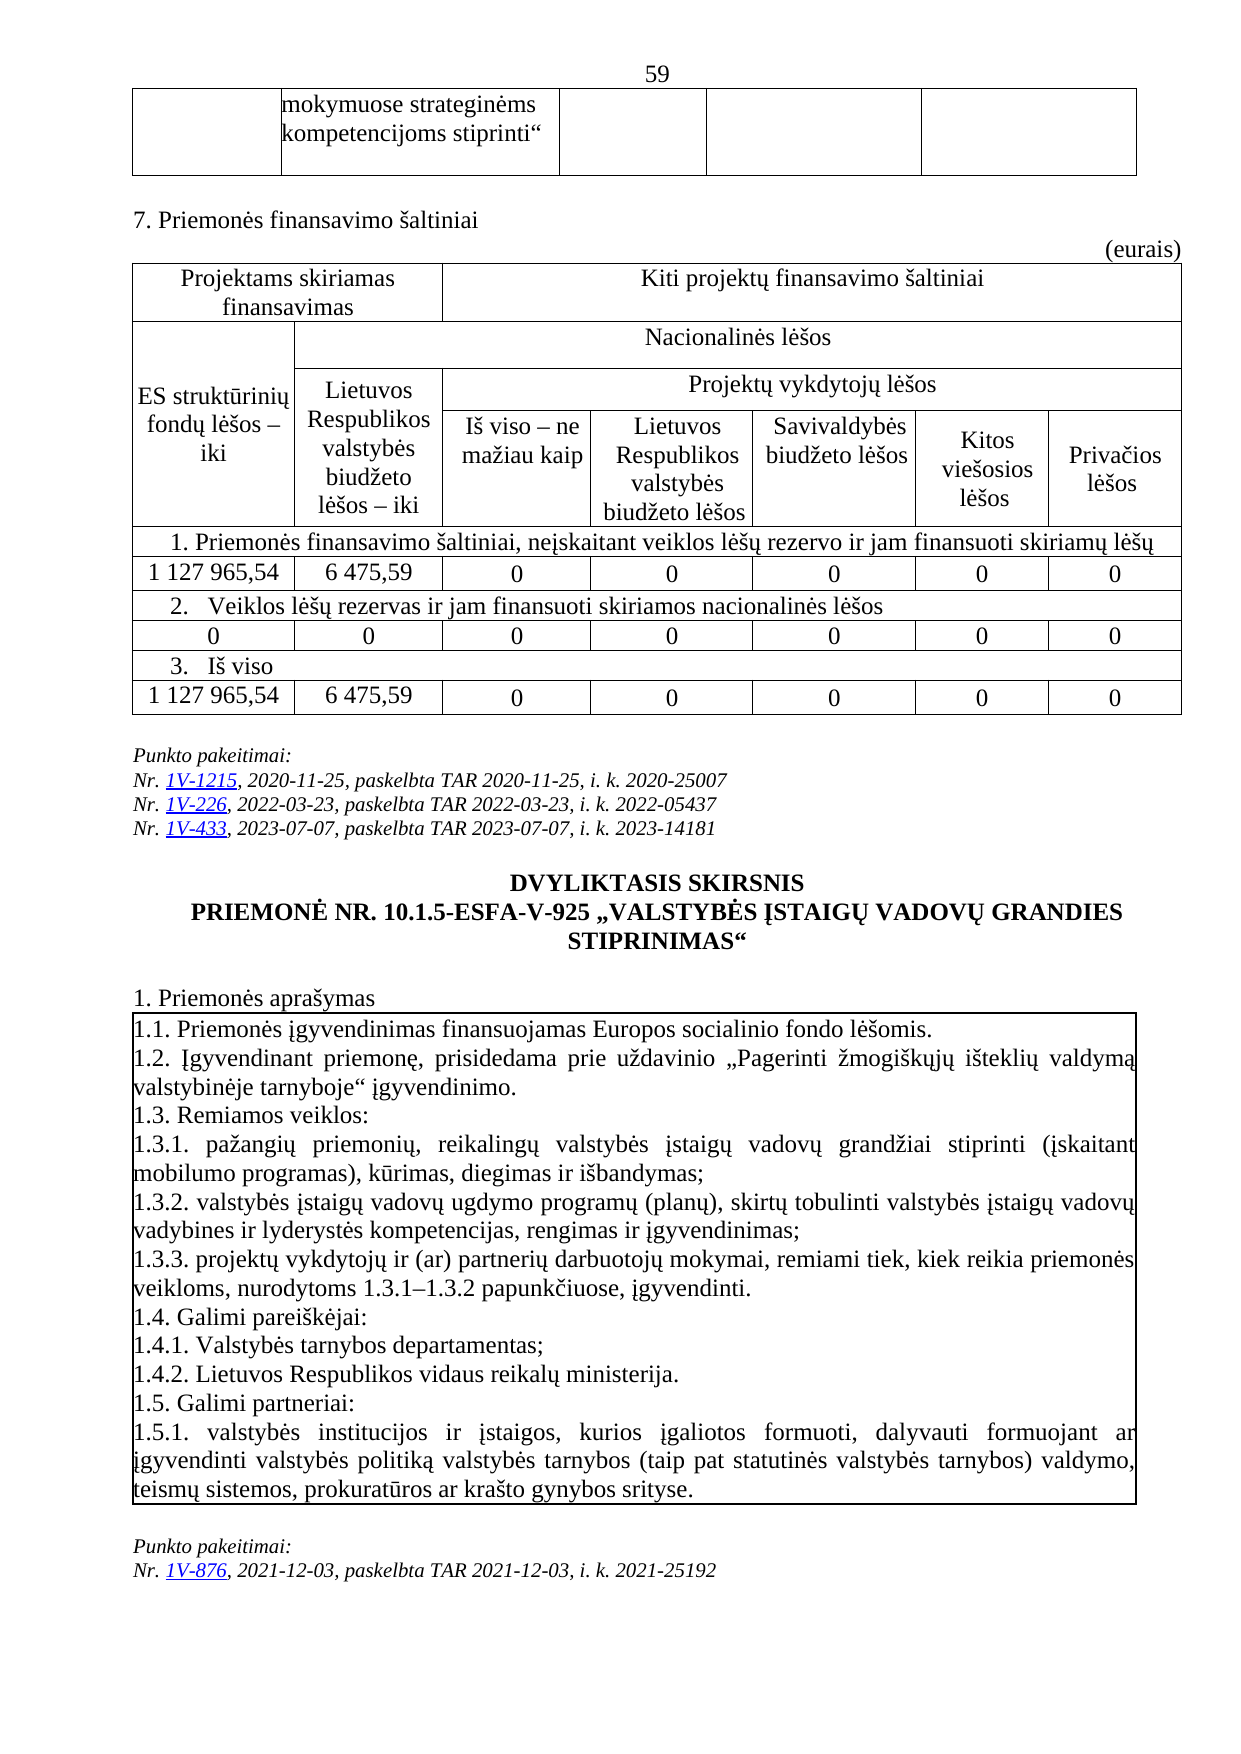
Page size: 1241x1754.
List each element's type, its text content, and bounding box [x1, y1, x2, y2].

text PRIEMONĖ NR. 10.1.5-ESFA-V-925 „VALSTYBĖS ĮSTAIGŲ VADOVŲ GRANDIES STIPRINIMAS“ [133, 897, 1181, 955]
table_cell 0 [591, 681, 752, 714]
table_cell 0 [443, 557, 590, 590]
table_cell 0 [591, 557, 752, 590]
table_cell 0 [443, 621, 590, 650]
table_header 1.1. Priemonės įgyvendinimas finansuojamas Europos socialinio fondo lėšomis. [134, 1014, 1135, 1043]
table_cell mokymuose strateginėms kompetencijoms stiprinti“ [282, 89, 559, 175]
table_cell Privačios lėšos [1049, 411, 1181, 526]
table_cell 6 475,59 [295, 557, 442, 590]
table_cell 0 [133, 621, 294, 650]
table_cell 3. Iš viso [133, 651, 1181, 679]
table_cell 1.2. Įgyvendinant priemonę, prisidedama prie uždavinio „Pagerinti žmogiškųjų išteklių valdymą valstybinėje tarnyboje“ įgyvendinimo. [134, 1043, 1135, 1101]
table_cell 2. Veiklos lėšų rezervas ir jam finansuoti skiriamos nacionalinės lėšos [133, 591, 1181, 620]
table_cell Nacionalinės lėšos [295, 322, 1181, 368]
table_cell [922, 89, 1136, 175]
table_cell 0 [916, 557, 1048, 590]
table_cell 0 [753, 557, 915, 590]
text Nr. 1V-433, 2023-07-07, paskelbta TAR 2023-07-07, i. k. 2023-14181 [133, 816, 1181, 840]
table_cell 0 [916, 681, 1048, 714]
table_cell Projektų vykdytojų lėšos [443, 369, 1181, 410]
table_cell 0 [916, 621, 1048, 650]
table_cell 0 [443, 681, 590, 714]
table_cell [560, 89, 706, 175]
table_cell 1.4. Galimi pareiškėjai: 1.4.1. Valstybės tarnybos departamentas; 1.4.2. Lietuvos Respublikos vidaus reikalų ministerija. 1.5. Galimi partneriai: 1.5.1. valstybės institucijos ir įstaigos, kurios įgaliotos formuoti, dalyvauti formuojant ar įgyvendinti valstybės politiką valstybės tarnybos (taip pat statutinės valstybės tarnybos) valdymo, teismų sistemos, prokuratūros ar krašto gynybos srityse. [134, 1302, 1135, 1503]
text Nr. 1V-1215, 2020-11-25, paskelbta TAR 2020-11-25, i. k. 2020-25007 [133, 767, 1181, 792]
table_header Kiti projektų finansavimo šaltiniai [443, 264, 1181, 321]
text 1. Priemonės aprašymas [133, 983, 1181, 1012]
table_cell 0 [753, 681, 915, 714]
table_cell 1. Priemonės finansavimo šaltiniai, neįskaitant veiklos lėšų rezervo ir jam finansuoti skiriamų lėšų [133, 527, 1181, 556]
table_cell Savivaldybės biudžeto lėšos [753, 411, 915, 526]
text Punkto pakeitimai: [133, 1534, 1181, 1558]
table_cell 1 127 965,54 [133, 557, 294, 590]
table_cell [133, 89, 281, 175]
table_cell 0 [591, 621, 752, 650]
table_cell 6 475,59 [295, 681, 442, 714]
table_cell 0 [1049, 681, 1181, 714]
table_header Projektams skiriamas finansavimas [133, 264, 442, 321]
table_cell 0 [1049, 557, 1181, 590]
table_cell Iš viso – ne mažiau kaip [443, 411, 590, 526]
table_cell Kitos viešosios lėšos [916, 411, 1048, 526]
table_cell [707, 89, 921, 175]
table_cell 0 [753, 621, 915, 650]
table_cell Lietuvos Respublikos valstybės biudžeto lėšos – iki [295, 369, 442, 526]
table_cell 0 [295, 621, 442, 650]
table_cell Lietuvos Respublikos valstybės biudžeto lėšos [591, 411, 752, 526]
text Nr. 1V-226, 2022-03-23, paskelbta TAR 2022-03-23, i. k. 2022-05437 [133, 792, 1181, 816]
text (eurais) [259, 234, 1181, 262]
text Nr. 1V-876, 2021-12-03, paskelbta TAR 2021-12-03, i. k. 2021-25192 [133, 1558, 1181, 1582]
table_cell 0 [1049, 621, 1181, 650]
text 7. Priemonės finansavimo šaltiniai [133, 205, 1181, 234]
text DVYLIKTASIS SKIRSNIS [133, 868, 1181, 897]
table_cell 1.3. Remiamos veiklos: 1.3.1. pažangių priemonių, reikalingų valstybės įstaigų vadovų grandžiai stiprinti (įskaitant mobilumo programas), kūrimas, diegimas ir išbandymas; 1.3.2. valstybės įstaigų vadovų ugdymo programų (planų), skirtų tobulinti valstybės įstaigų vadovų vadybines ir lyderystės kompetencijas, rengimas ir įgyvendinimas; 1.3.3. projektų vykdytojų ir (ar) partnerių darbuotojų mokymai, remiami tiek, kiek reikia priemonės veikloms, nurodytoms 1.3.1–1.3.2 papunkčiuose, įgyvendinti. [134, 1101, 1135, 1302]
text Punkto pakeitimai: [133, 743, 1181, 767]
table_cell 1 127 965,54 [133, 681, 294, 714]
table_cell ES struktūrinių fondų lėšos – iki [133, 322, 294, 526]
